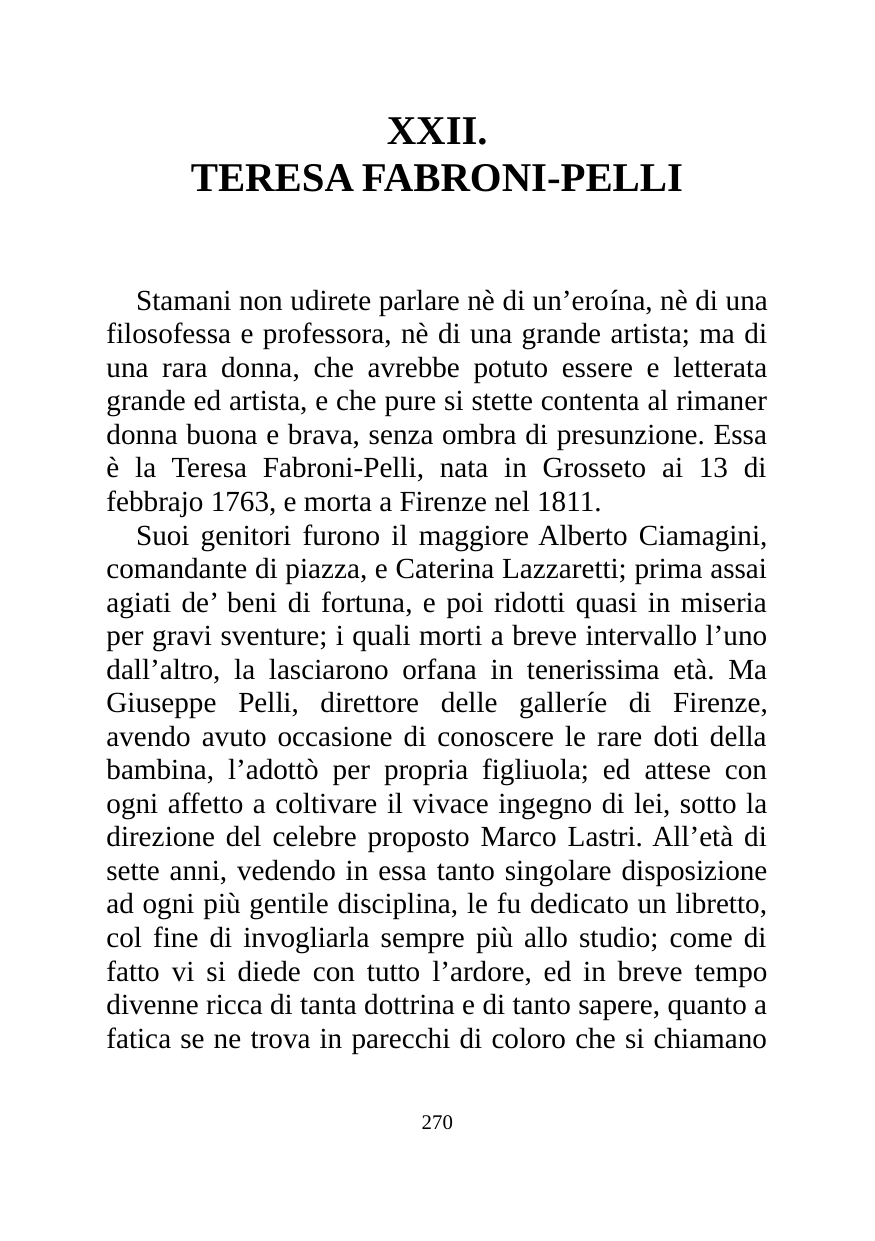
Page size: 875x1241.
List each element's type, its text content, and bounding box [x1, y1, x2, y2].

text Stamani non udirete parlare nè di un’eroína, nè di una filosofessa e professora, nè di una grande artista; ma di una rara donna, che avrebbe potuto essere e letterata grande ed artista, e che pure si stette contenta al rimaner donna buona e brava, senza ombra di presunzione. Essa è la Teresa Fabroni-Pelli, nata in Grosseto ai 13 di febbrajo 1763, e morta a Firenze nel 1811. [106, 283, 768, 518]
subtitle XXII. Teresa Fabroni-Pelli [106, 106, 768, 200]
text Suoi genitori furono il maggiore Alberto Ciamagini, comandante di piazza, e Caterina Lazzaretti; prima assai agiati de’ beni di fortuna, e poi ridotti quasi in miseria per gravi sventure; i quali morti a breve intervallo l’uno dall’altro, la lasciarono orfana in tenerissima età. Ma Giuseppe Pelli, direttore delle galleríe di Firenze, avendo avuto occasione di conoscere le rare doti della bambina, l’adottò per propria figliuola; ed attese con ogni affetto a coltivare il vivace ingegno di lei, sotto la direzione del celebre proposto Marco Lastri. All’età di sette anni, vedendo in essa tanto singolare disposizione ad ogni più gentile disciplina, le fu dedicato un libretto, col fine di invogliarla sempre più allo studio; come di fatto vi si diede con tutto l’ardore, ed in breve tempo divenne ricca di tanta dottrina e di tanto sapere, quanto a fatica se ne trova in parecchi di coloro che si chiamano [106, 518, 768, 1054]
